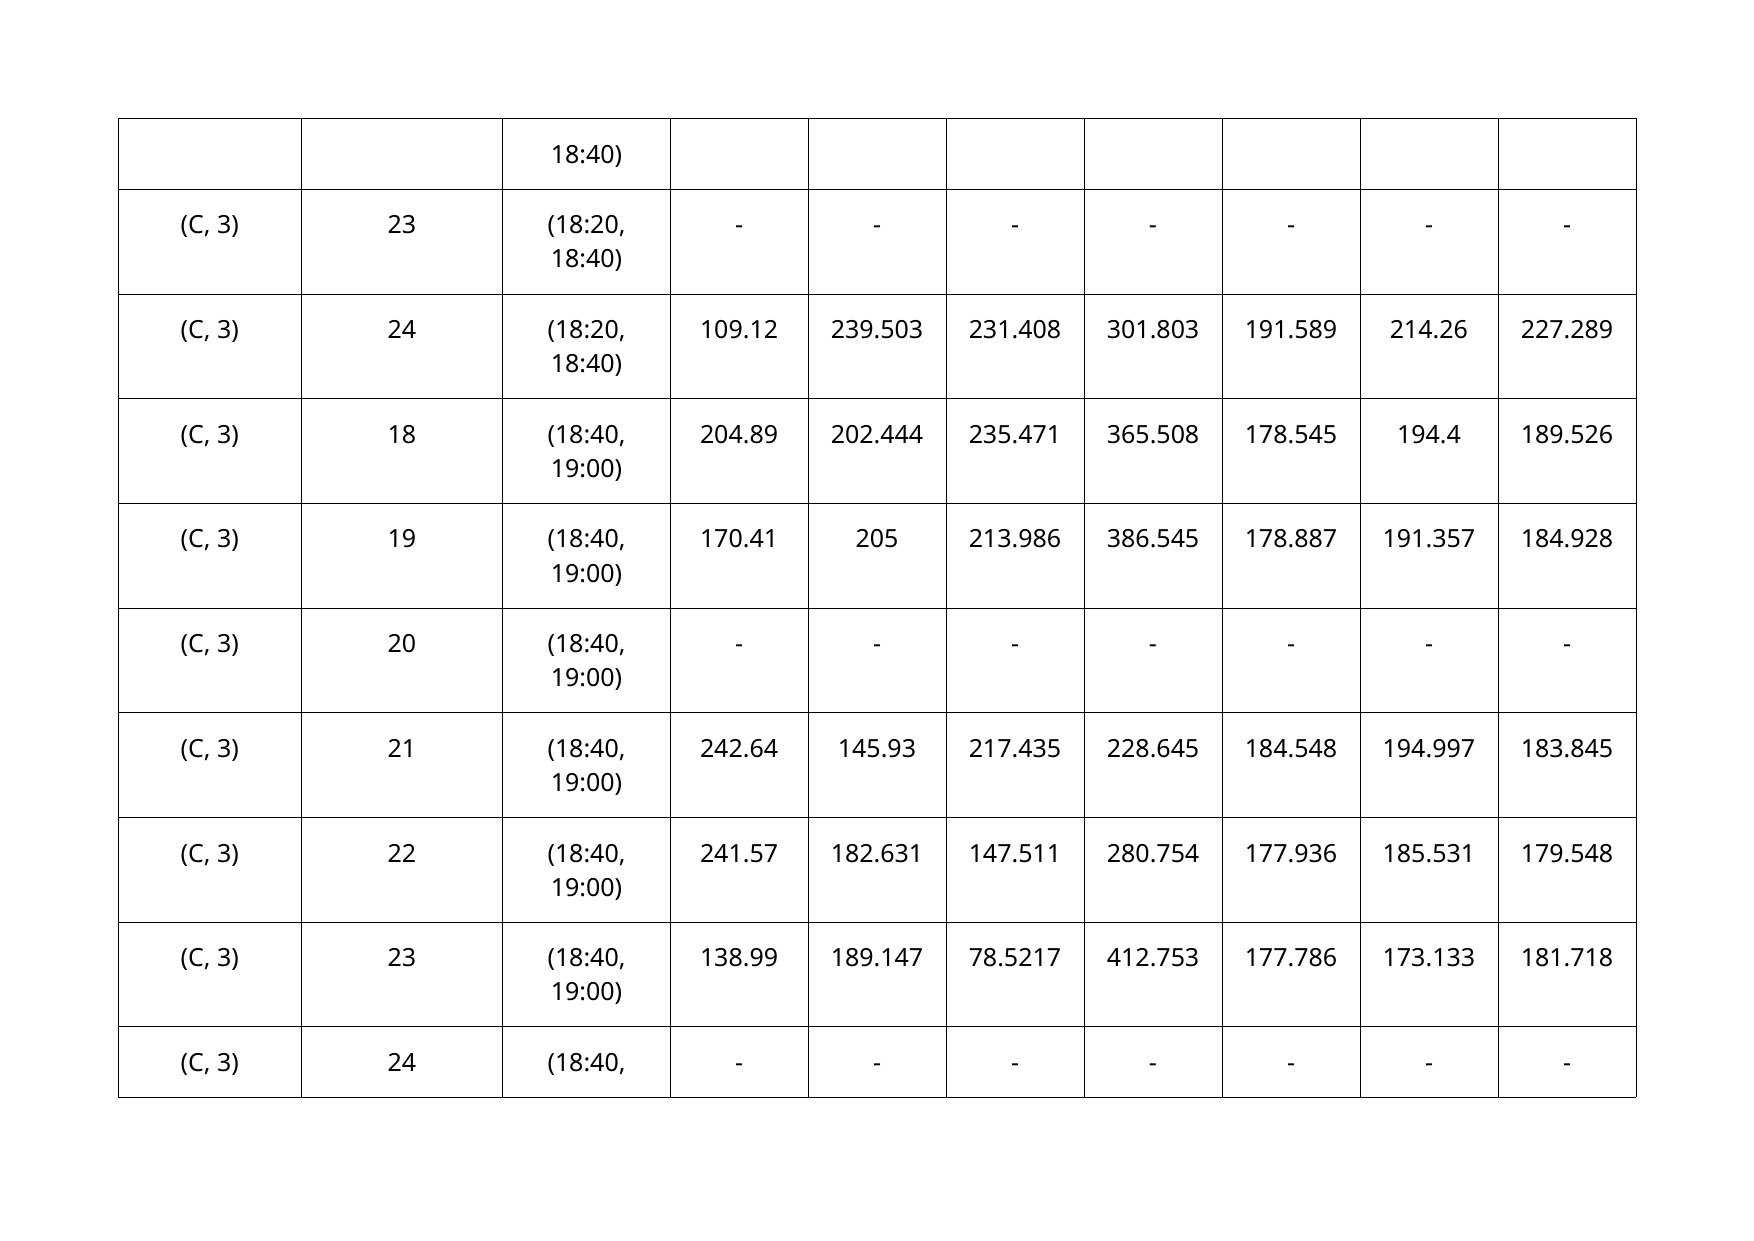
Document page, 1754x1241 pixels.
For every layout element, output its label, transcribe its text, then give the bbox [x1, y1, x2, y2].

table_cell 189.147 [809, 923, 946, 1026]
table_cell 184.928 [1499, 504, 1636, 607]
table_cell 21 [302, 713, 502, 817]
table_cell 202.444 [809, 399, 946, 503]
table_cell 412.753 [1085, 923, 1222, 1026]
table_cell (C, 3) [119, 504, 301, 607]
table_cell 182.631 [809, 818, 946, 922]
table_cell [1499, 119, 1636, 189]
table_cell 23 [302, 190, 502, 293]
table_cell (18:20, 18:40) [503, 295, 670, 398]
table_cell 189.526 [1499, 399, 1636, 503]
table_cell 185.531 [1361, 818, 1498, 922]
table_cell 109.12 [671, 295, 808, 398]
table_cell 213.986 [947, 504, 1084, 607]
table_cell (18:40, 19:00) [503, 818, 670, 922]
table_cell 191.357 [1361, 504, 1498, 607]
table_cell 23 [302, 923, 502, 1026]
table_cell 178.545 [1223, 399, 1360, 503]
table_cell [1085, 119, 1222, 189]
table_cell 204.89 [671, 399, 808, 503]
table_cell (18:20, 18:40) [503, 190, 670, 293]
table_cell 19 [302, 504, 502, 607]
table_cell - [671, 609, 808, 712]
table_cell 178.887 [1223, 504, 1360, 607]
table_cell 183.845 [1499, 713, 1636, 817]
table_cell - [1361, 190, 1498, 293]
table_cell 365.508 [1085, 399, 1222, 503]
table_cell - [1085, 1027, 1222, 1097]
table_cell 217.435 [947, 713, 1084, 817]
table_cell 194.4 [1361, 399, 1498, 503]
table_cell - [809, 190, 946, 293]
table_cell - [1499, 1027, 1636, 1097]
table_cell [671, 119, 808, 189]
table_cell 228.645 [1085, 713, 1222, 817]
table_cell 145.93 [809, 713, 946, 817]
table_cell - [809, 1027, 946, 1097]
table_cell 191.589 [1223, 295, 1360, 398]
table_cell - [1361, 609, 1498, 712]
table_cell 231.408 [947, 295, 1084, 398]
table_cell 22 [302, 818, 502, 922]
table_cell - [1499, 609, 1636, 712]
table_cell 214.26 [1361, 295, 1498, 398]
table_cell 242.64 [671, 713, 808, 817]
table_cell 235.471 [947, 399, 1084, 503]
table_cell - [671, 190, 808, 293]
table_cell [1361, 119, 1498, 189]
table_cell - [1223, 609, 1360, 712]
table_cell 78.5217 [947, 923, 1084, 1026]
table_cell 205 [809, 504, 946, 607]
table_cell - [947, 190, 1084, 293]
table_cell - [1361, 1027, 1498, 1097]
table_cell 227.289 [1499, 295, 1636, 398]
table_cell 386.545 [1085, 504, 1222, 607]
table_cell - [1223, 190, 1360, 293]
table_cell 20 [302, 609, 502, 712]
table_cell 170.41 [671, 504, 808, 607]
table_cell 184.548 [1223, 713, 1360, 817]
table_cell (C, 3) [119, 923, 301, 1026]
table_cell (18:40, [503, 1027, 670, 1097]
table_cell - [1085, 609, 1222, 712]
table_cell [1223, 119, 1360, 189]
table_cell (C, 3) [119, 713, 301, 817]
table_cell 177.786 [1223, 923, 1360, 1026]
table_cell - [671, 1027, 808, 1097]
table_cell 177.936 [1223, 818, 1360, 922]
table_cell (C, 3) [119, 609, 301, 712]
table_cell (18:40, 19:00) [503, 399, 670, 503]
table_cell 18:40) [503, 119, 670, 189]
table_cell 138.99 [671, 923, 808, 1026]
table_cell 194.997 [1361, 713, 1498, 817]
table_cell 18 [302, 399, 502, 503]
table_cell - [947, 1027, 1084, 1097]
table_cell 147.511 [947, 818, 1084, 922]
table_cell (18:40, 19:00) [503, 609, 670, 712]
table_cell 179.548 [1499, 818, 1636, 922]
table_cell 301.803 [1085, 295, 1222, 398]
table_cell - [809, 609, 946, 712]
table_cell (18:40, 19:00) [503, 504, 670, 607]
table_cell 280.754 [1085, 818, 1222, 922]
table_cell (18:40, 19:00) [503, 923, 670, 1026]
table_cell - [1085, 190, 1222, 293]
table_cell 173.133 [1361, 923, 1498, 1026]
table_cell (C, 3) [119, 1027, 301, 1097]
table_cell (C, 3) [119, 295, 301, 398]
table_cell - [1223, 1027, 1360, 1097]
table_cell - [1499, 190, 1636, 293]
table_cell 239.503 [809, 295, 946, 398]
table_cell [302, 119, 502, 189]
table_cell (C, 3) [119, 190, 301, 293]
table_cell 241.57 [671, 818, 808, 922]
table_cell 181.718 [1499, 923, 1636, 1026]
table_cell (18:40, 19:00) [503, 713, 670, 817]
table_cell - [947, 609, 1084, 712]
table_cell [809, 119, 946, 189]
table_cell (C, 3) [119, 399, 301, 503]
table_cell 24 [302, 1027, 502, 1097]
table_cell [947, 119, 1084, 189]
table_cell (C, 3) [119, 818, 301, 922]
table_cell [119, 119, 301, 189]
table_cell 24 [302, 295, 502, 398]
